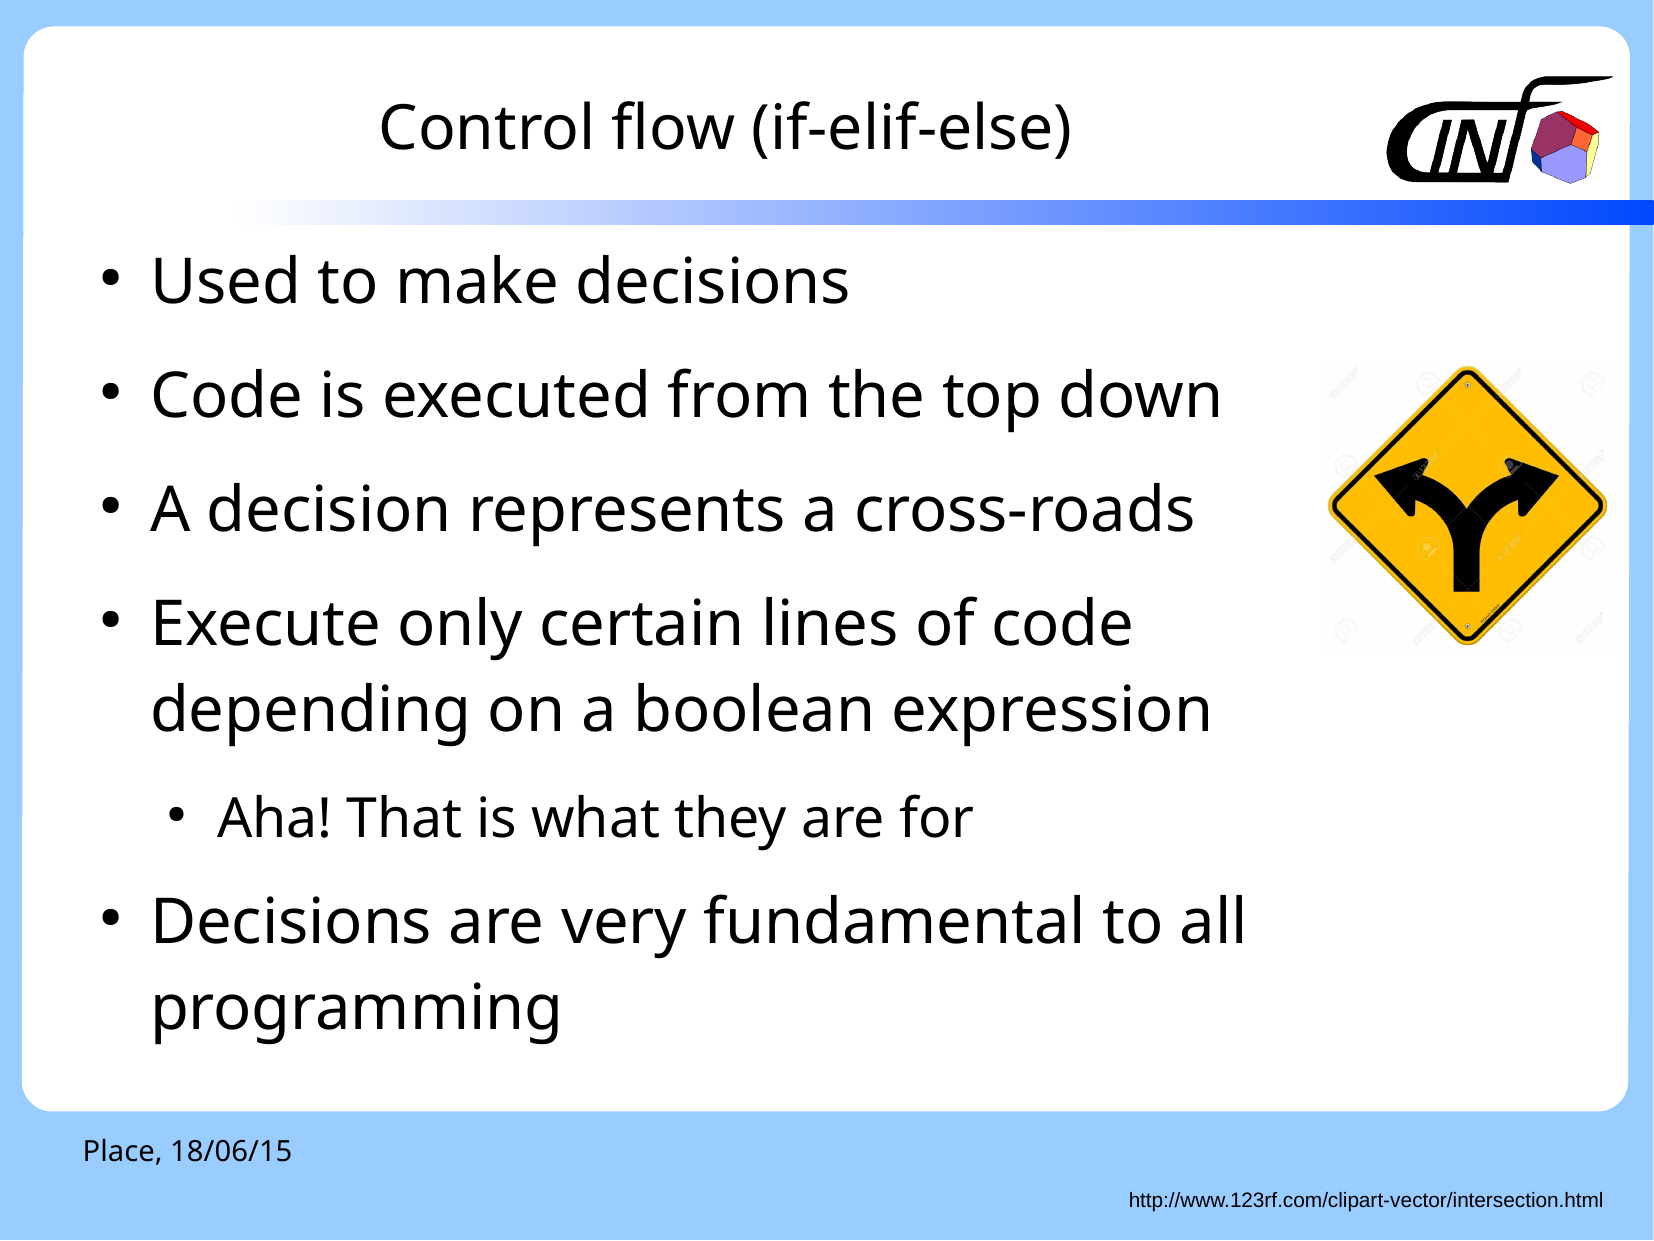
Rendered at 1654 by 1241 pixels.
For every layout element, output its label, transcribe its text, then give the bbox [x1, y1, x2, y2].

picture [1386, 76, 1613, 184]
table_header B [956, 201, 961, 224]
picture [1322, 360, 1613, 651]
list Used to make decisions Code is executed from the top down A decision represents a cross-roads Execute only certain lines of code depending on a boolean expression Aha! That is what they are for Decisions are very fundamental to all programming [82, 236, 1288, 1055]
title Control flow (if-elif-else) [82, 49, 1371, 201]
text_box http://www.123rf.com/clipart-vector/intersection.html [1113, 1181, 1619, 1220]
